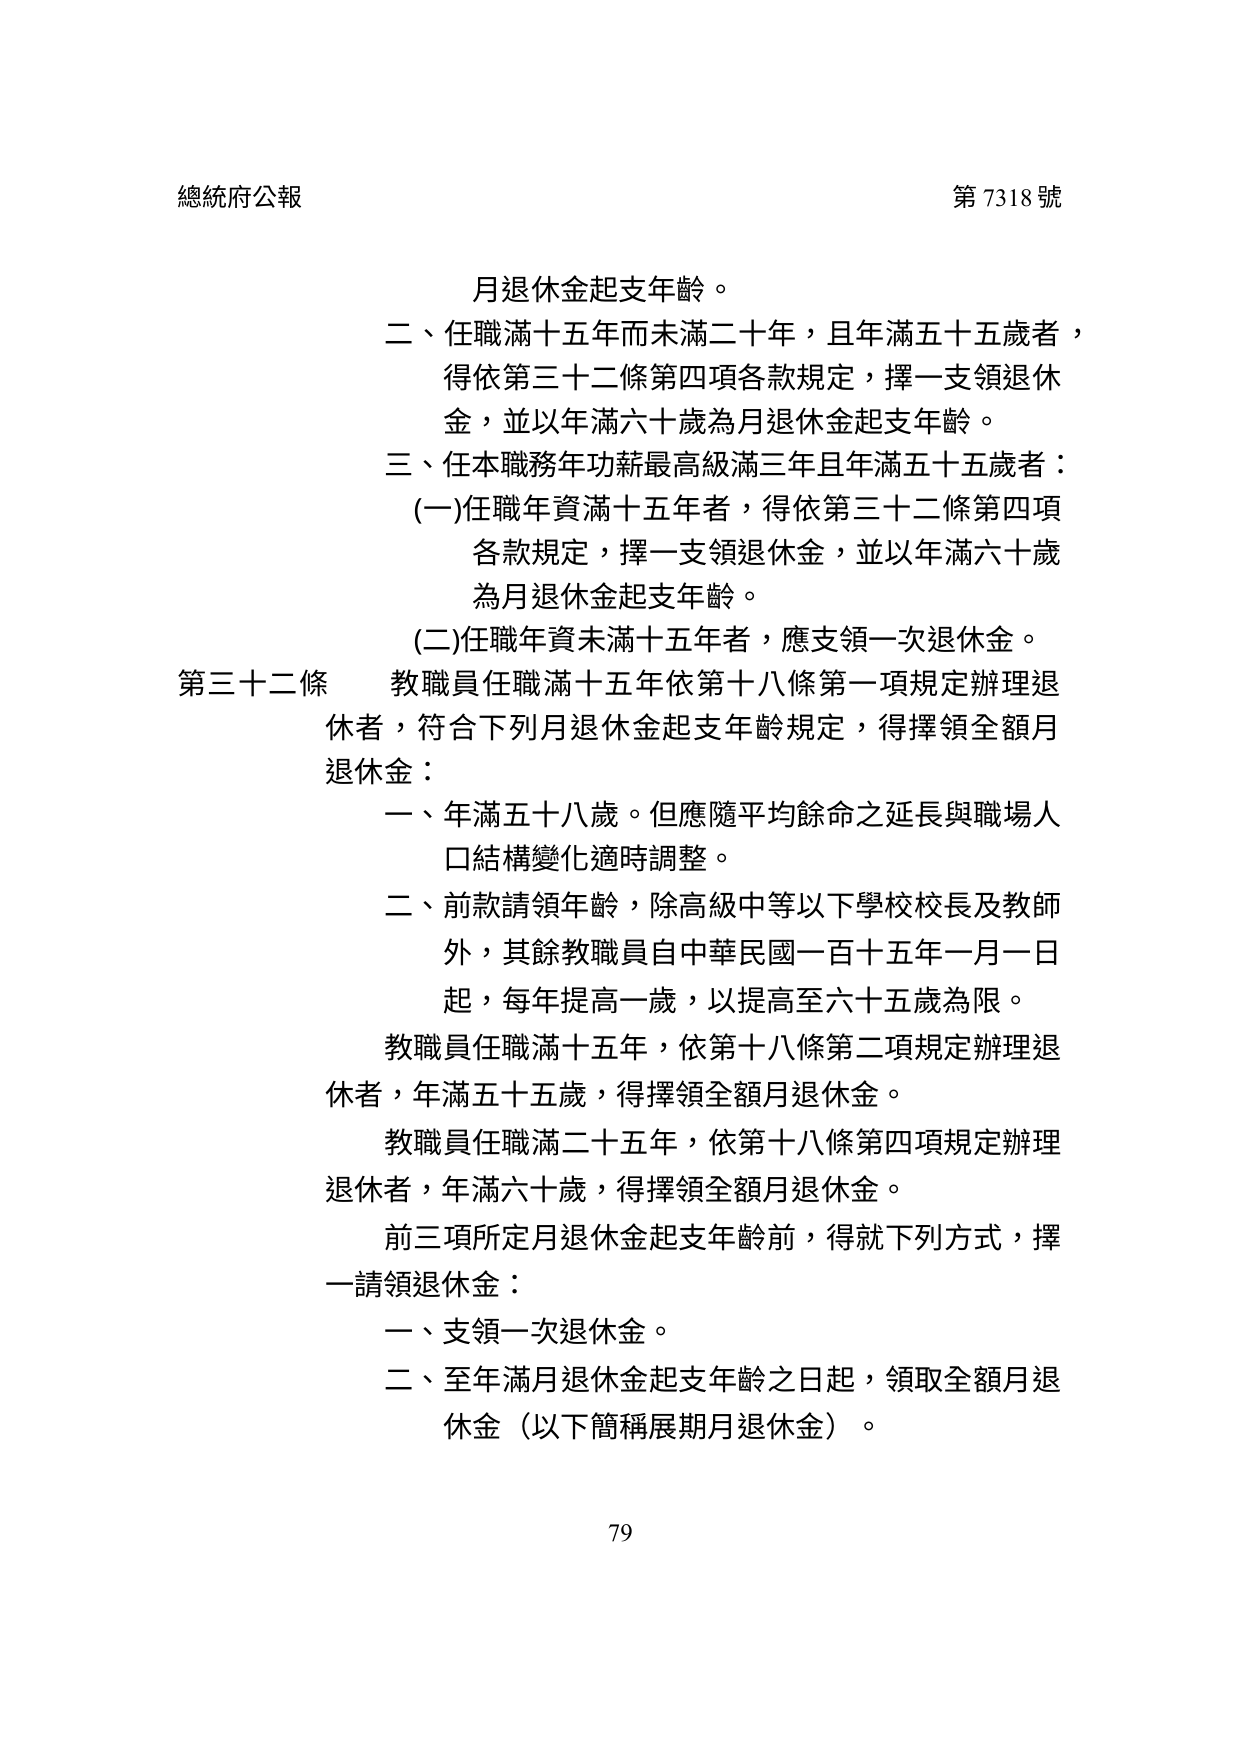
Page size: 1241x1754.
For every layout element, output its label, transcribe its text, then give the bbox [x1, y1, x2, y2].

text (一)任職年資滿十五年者，得依第三十二條第四項各款規定，擇一支領退休金，並以年滿六十歲為月退休金起支年齡。 [413, 484, 1063, 616]
text 二、前款請領年齡，除高級中等以下學校校長及教師外，其餘教職員自中華民國一百十五年一月一日起，每年提高一歲，以提高至六十五歲為限。 [384, 878, 1063, 1021]
text 二、至年滿月退休金起支年齡之日起，領取全額月退休金（以下簡稱展期月退休金）。 [384, 1352, 1063, 1447]
text 第三十二條 教職員任職滿十五年依第十八條第一項規定辦理退休者，符合下列月退休金起支年齡規定，得擇領全額月退休金： [177, 659, 1063, 791]
text (二)任職年資未滿十五年者，應支領一次退休金。 [413, 616, 1063, 659]
text 教職員任職滿十五年，依第十八條第二項規定辦理退休者，年滿五十五歲，得擇領全額月退休金。 [325, 1021, 1063, 1115]
text 一、年滿五十八歲。但應隨平均餘命之延長與職場人口結構變化適時調整。 [384, 791, 1063, 878]
text 一、支領一次退休金。 [384, 1305, 1063, 1352]
text 二、任職滿十五年而未滿二十年，且年滿五十五歲者，得依第三十二條第四項各款規定，擇一支領退休金，並以年滿六十歲為月退休金起支年齡。 [384, 309, 1063, 441]
text 教職員任職滿二十五年，依第十八條第四項規定辦理退休者，年滿六十歲，得擇領全額月退休金。 [325, 1115, 1063, 1210]
text 月退休金起支年齡。 [413, 266, 1063, 309]
text 三、任本職務年功薪最高級滿三年且年滿五十五歲者： [384, 441, 1063, 484]
text 前三項所定月退休金起支年齡前，得就下列方式，擇一請領退休金： [325, 1210, 1063, 1305]
